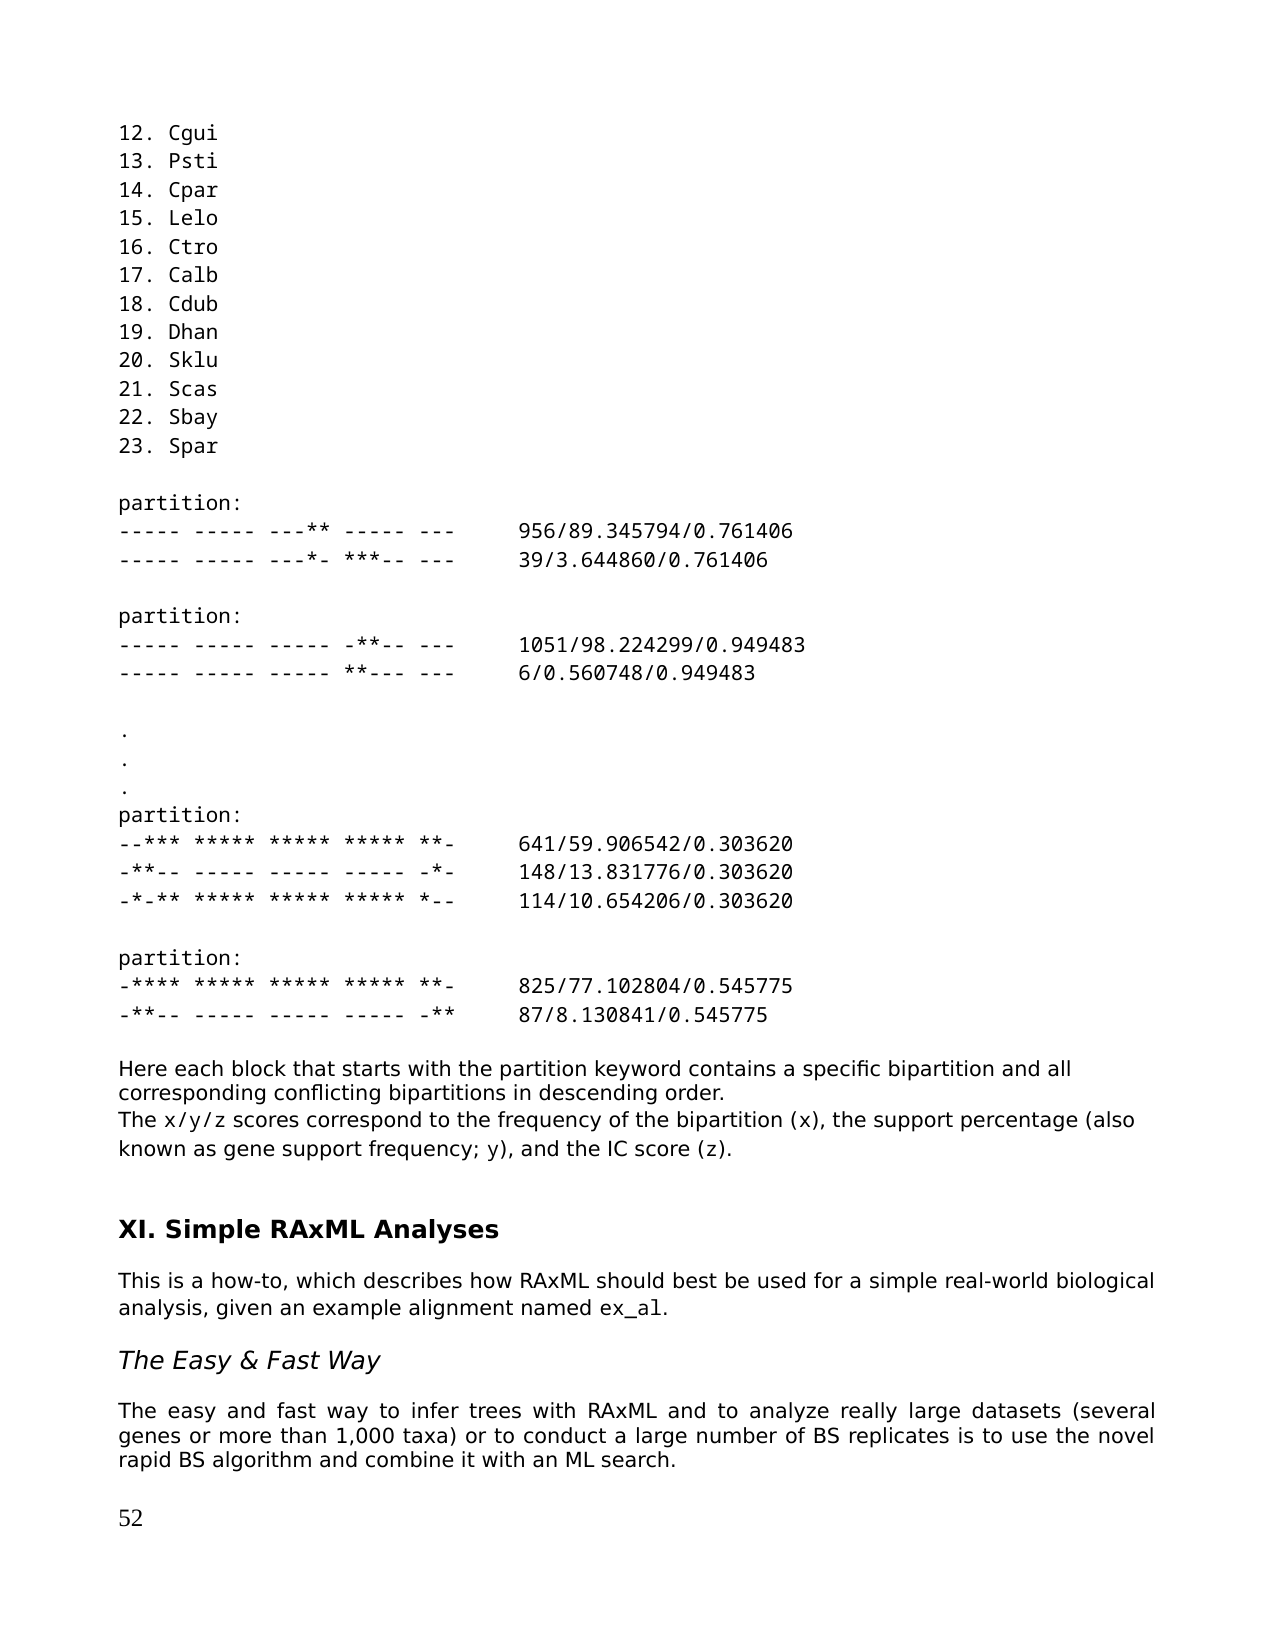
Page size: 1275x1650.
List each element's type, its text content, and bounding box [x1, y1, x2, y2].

text The x/y/z scores correspond to the frequency of the bipartition (x), the support percentage (also known as gene support frequency; y), and the IC score (z). [118, 1105, 1157, 1162]
text -**** ***** ***** ***** **- 825/77.102804/0.545775 [118, 971, 1157, 1000]
text XI. Simple RAxML Analyses [118, 1216, 1157, 1245]
text . [118, 772, 1157, 801]
text ----- ----- ---** ----- --- 956/89.345794/0.761406 [118, 516, 1157, 545]
text partition: [118, 488, 1157, 516]
text 12. Cgui [118, 118, 1157, 147]
text 13. Psti [118, 147, 1157, 175]
text 22. Sbay [118, 402, 1157, 431]
text -**-- ----- ----- ----- -** 87/8.130841/0.545775 [118, 1000, 1157, 1028]
text partition: [118, 602, 1157, 630]
text 17. Calb [118, 260, 1157, 289]
text . [118, 715, 1157, 744]
text 18. Cdub [118, 289, 1157, 317]
text 21. Scas [118, 374, 1157, 402]
text This is a how-to, which describes how RAxML should best be used for a simple real-world biological analysis, given an example alignment named ex_al. [118, 1269, 1157, 1322]
text The Easy & Fast Way [118, 1346, 1157, 1375]
text 19. Dhan [118, 317, 1157, 346]
text -*-** ***** ***** ***** *-- 114/10.654206/0.303620 [118, 886, 1157, 914]
text 16. Ctro [118, 232, 1157, 260]
text partition: [118, 943, 1157, 971]
text -**-- ----- ----- ----- -*- 148/13.831776/0.303620 [118, 857, 1157, 886]
text The easy and fast way to infer trees with RAxML and to analyze really large datasets (several genes or more than 1,000 taxa) or to conduct a large number of BS replicates is to use the novel rapid BS algorithm and combine it with an ML search. [118, 1399, 1157, 1472]
text ----- ----- ----- -**-- --- 1051/98.224299/0.949483 [118, 630, 1157, 658]
text ----- ----- ---*- ***-- --- 39/3.644860/0.761406 [118, 545, 1157, 573]
text . [118, 744, 1157, 772]
text --*** ***** ***** ***** **- 641/59.906542/0.303620 [118, 829, 1157, 857]
text ----- ----- ----- **--- --- 6/0.560748/0.949483 [118, 658, 1157, 687]
text partition: [118, 801, 1157, 829]
text 14. Cpar [118, 175, 1157, 203]
text 20. Sklu [118, 346, 1157, 374]
text 23. Spar [118, 431, 1157, 459]
text Here each block that starts with the partition keyword contains a specific bipartition and all corresponding conflicting bipartitions in descending order. [118, 1057, 1157, 1105]
text 15. Lelo [118, 203, 1157, 232]
